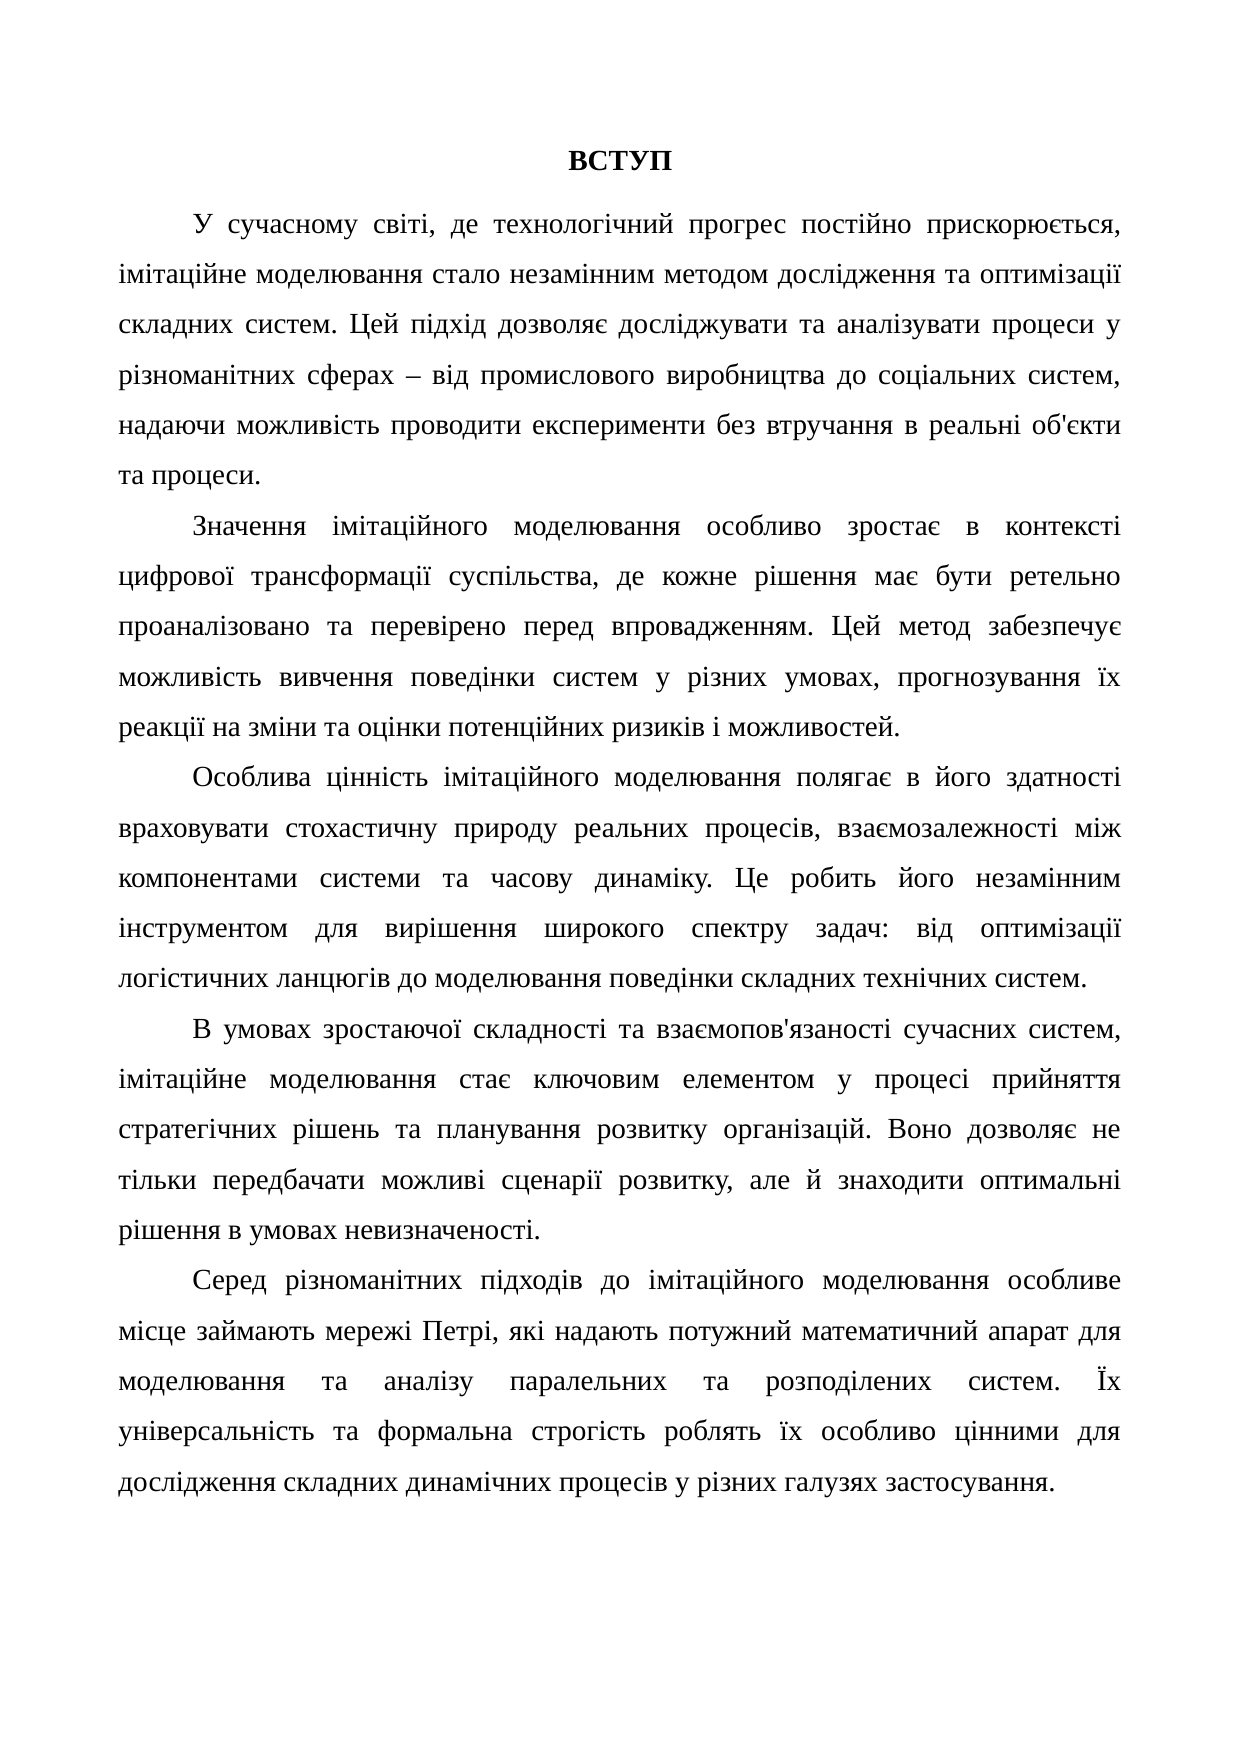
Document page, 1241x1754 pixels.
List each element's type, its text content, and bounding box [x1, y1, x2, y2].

text Серед різноманітних підходів до імітаційного моделювання особливе місце займають мережі Петрі, які надають потужний математичний апарат для моделювання та аналізу паралельних та розподілених систем. Їх універсальність та формальна строгість роблять їх особливо цінними для дослідження складних динамічних процесів у різних галузях застосування. [118, 1262, 1122, 1497]
text Значення імітаційного моделювання особливо зростає в контексті цифрової трансформації суспільства, де кожне рішення має бути ретельно проаналізовано та перевірено перед впровадженням. Цей метод забезпечує можливість вивчення поведінки систем у різних умовах, прогнозування їх реакції на зміни та оцінки потенційних ризиків і можливостей. [118, 508, 1122, 743]
text В умовах зростаючої складності та взаємопов'язаності сучасних систем, імітаційне моделювання стає ключовим елементом у процесі прийняття стратегічних рішень та планування розвитку організацій. Воно дозволяє не тільки передбачати можливі сценарії розвитку, але й знаходити оптимальні рішення в умовах невизначеності. [118, 1011, 1122, 1246]
text У сучасному світі, де технологічний прогрес постійно прискорюється, імітаційне моделювання стало незамінним методом дослідження та оптимізації складних систем. Цей підхід дозволяє досліджувати та аналізувати процеси у різноманітних сферах – від промислового виробництва до соціальних систем, надаючи можливість проводити експерименти без втручання в реальні об'єкти та процеси. [118, 206, 1122, 491]
subtitle Вступ [118, 143, 1122, 177]
text Особлива цінність імітаційного моделювання полягає в його здатності враховувати стохастичну природу реальних процесів, взаємозалежності між компонентами системи та часову динаміку. Це робить його незамінним інструментом для вирішення широкого спектру задач: від оптимізації логістичних ланцюгів до моделювання поведінки складних технічних систем. [118, 759, 1122, 994]
